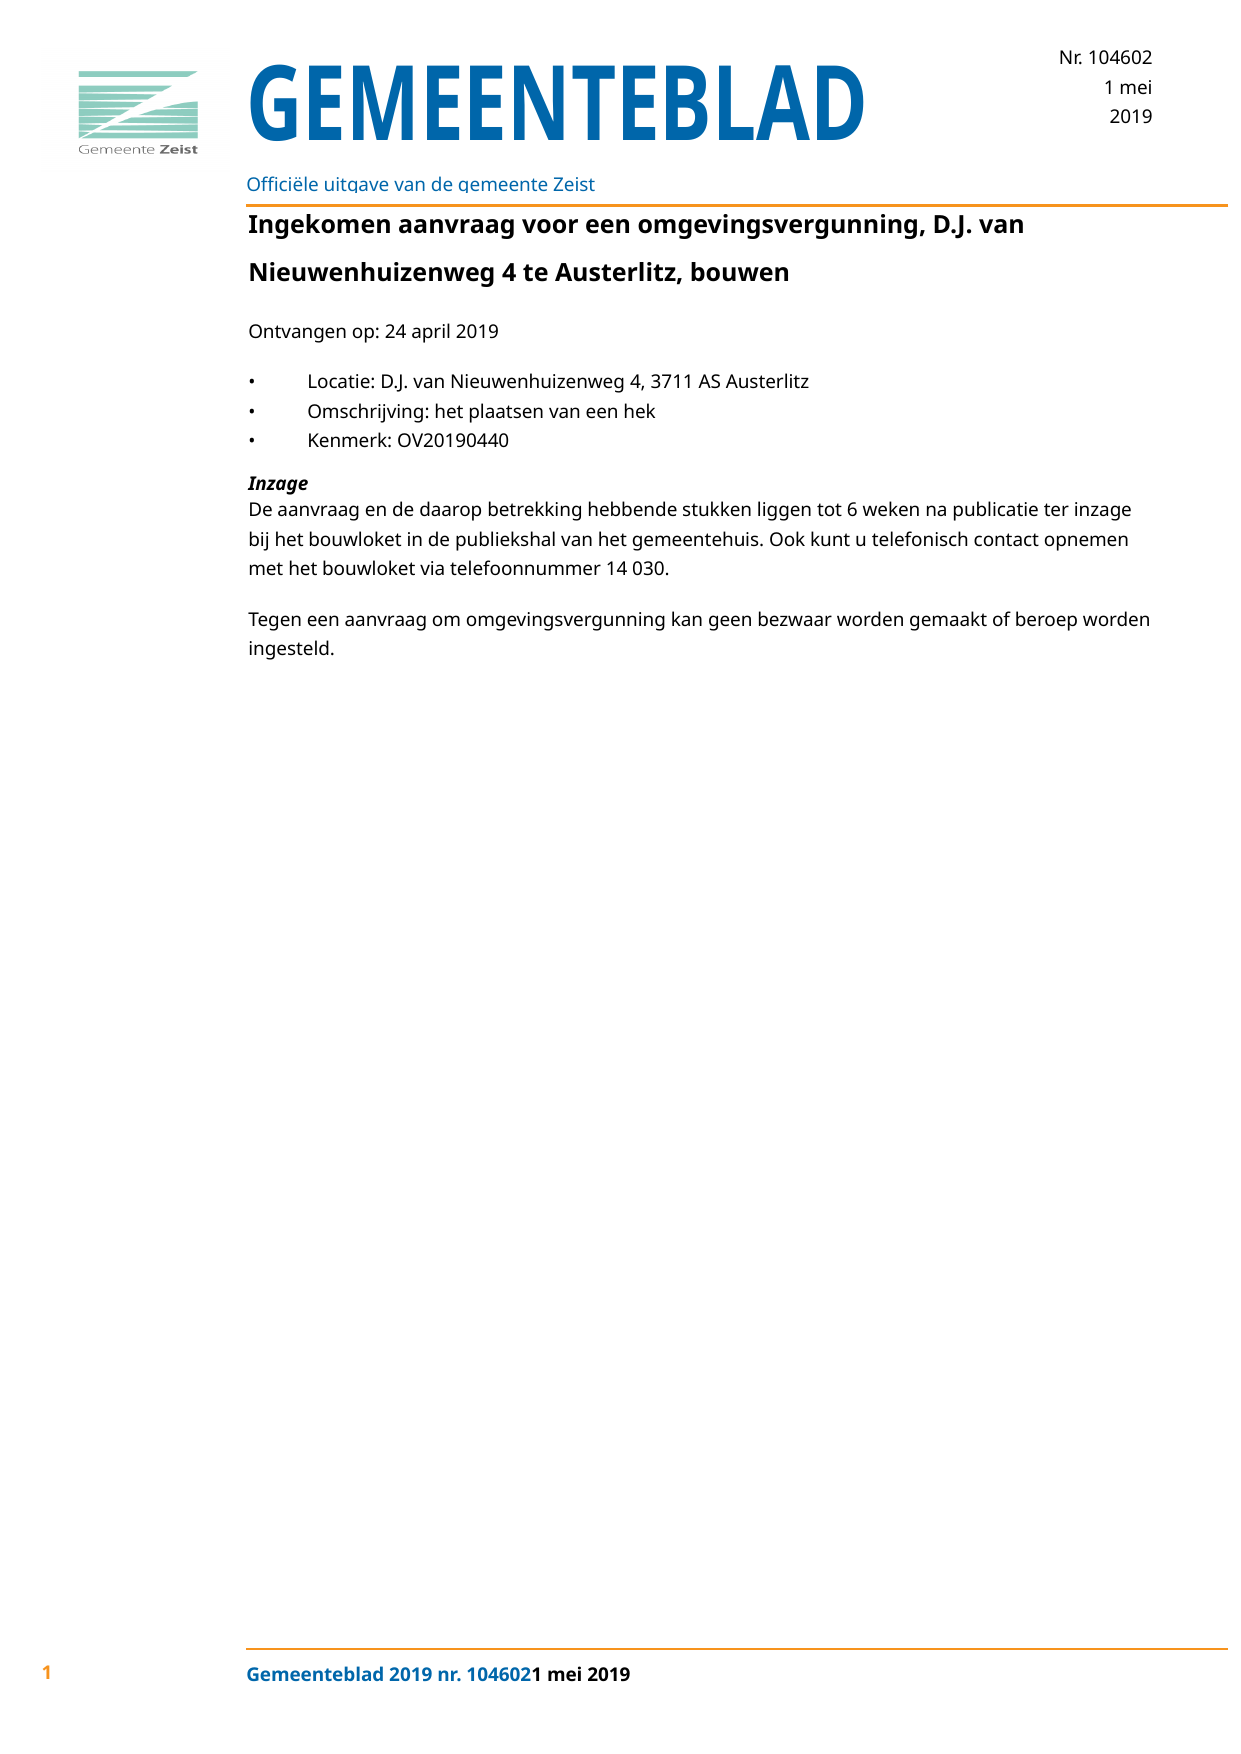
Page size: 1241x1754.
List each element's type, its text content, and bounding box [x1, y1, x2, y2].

list Kenmerk: OV20190440 [248, 427, 1152, 453]
picture [41, 47, 231, 172]
text Ontvangen op: 24 april 2019 [248, 318, 1152, 344]
list Omschrijving: het plaatsen van een hek [248, 398, 1152, 424]
text De aanvraag en de daarop betrekking hebbende stukken liggen tot 6 weken na publicatie ter inzage bij het bouwloket in de publiekshal van het gemeentehuis. Ook kunt u telefonisch contact opnemen met het bouwloket via telefoonnummer 14 030. [248, 496, 1152, 581]
text Inzage [248, 471, 1152, 496]
text Ingekomen aanvraag voor een omgevingsvergunning, D.J. van Nieuwenhuizenweg 4 te Austerlitz, bouwen [248, 207, 1152, 288]
text Tegen een aanvraag om omgevingsvergunning kan geen bezwaar worden gemaakt of beroep worden ingesteld. [248, 606, 1152, 661]
list Locatie: D.J. van Nieuwenhuizenweg 4, 3711 AS Austerlitz [248, 368, 1152, 394]
